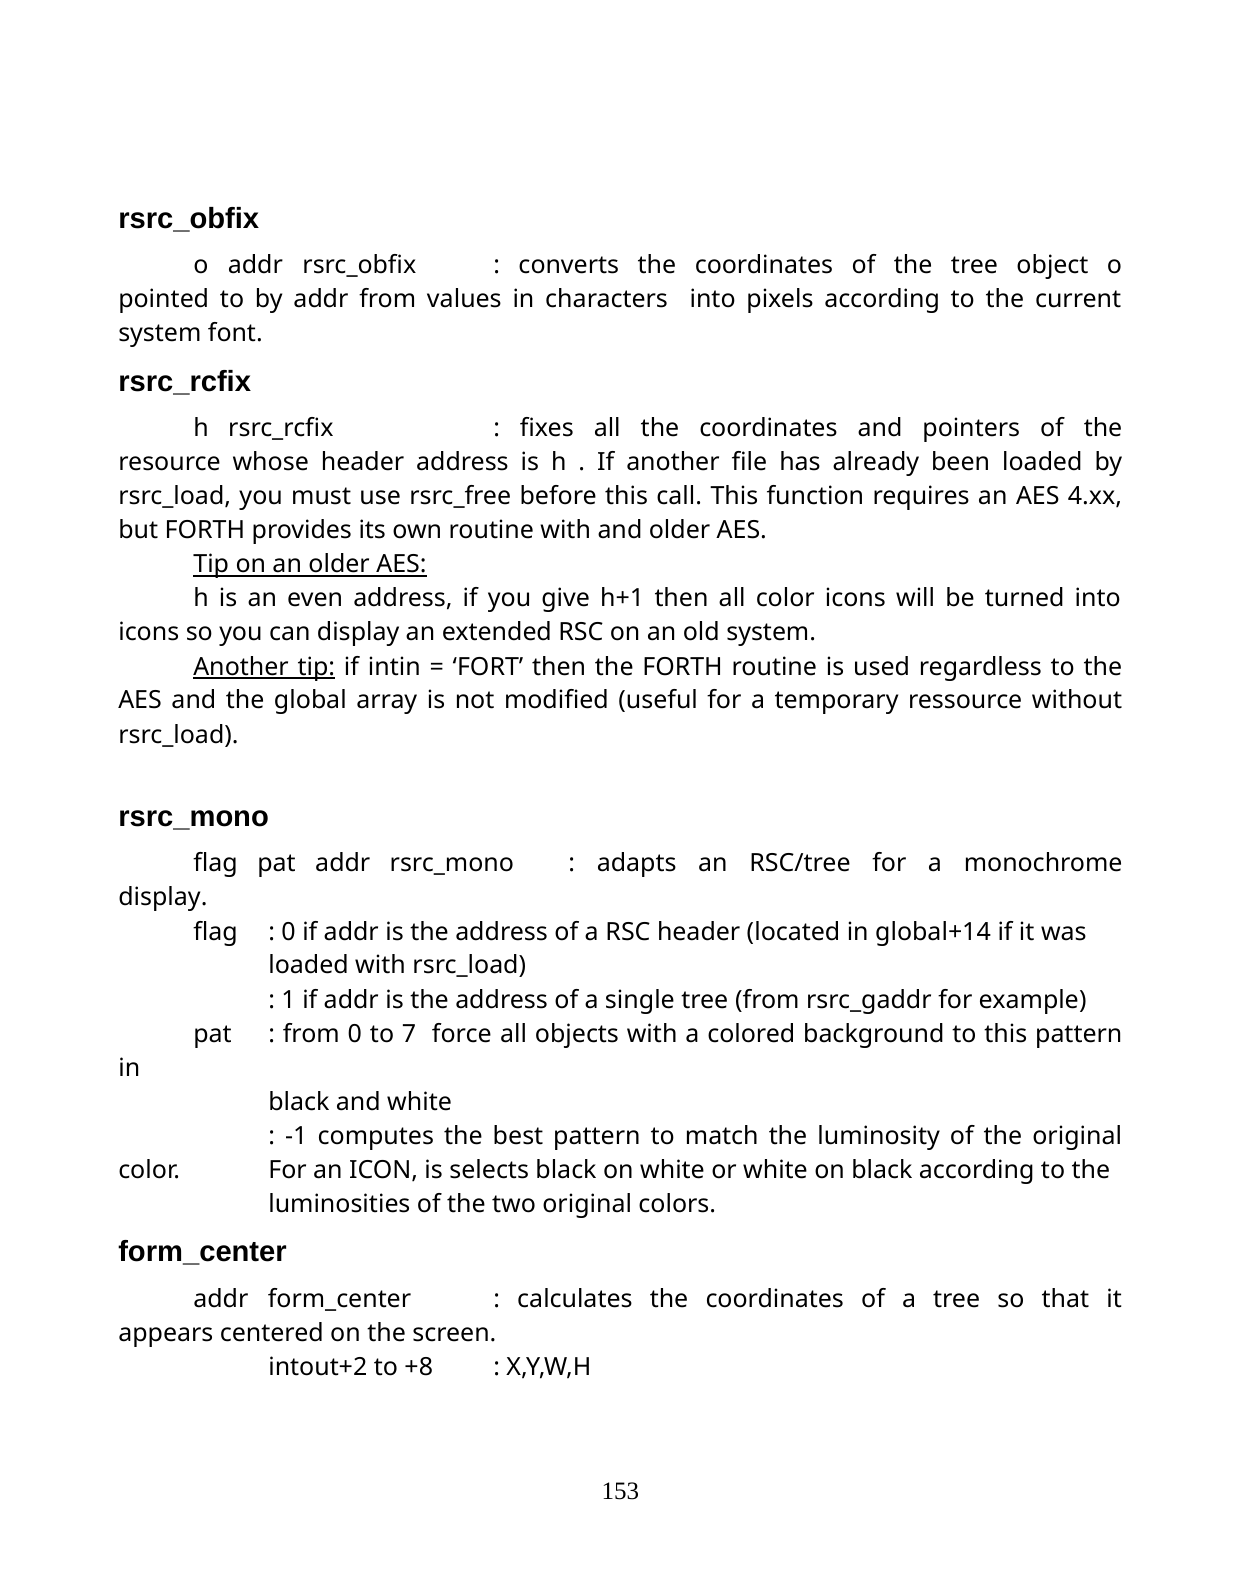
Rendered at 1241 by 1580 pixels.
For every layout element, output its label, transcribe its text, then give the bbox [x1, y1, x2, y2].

text pat : from 0 to 7 force all objects with a colored background to this pattern in [118, 1015, 1123, 1083]
text loaded with rsrc_load) [118, 947, 1123, 981]
text Tip on an older AES: [118, 546, 1123, 580]
subtitle rsrc_rcfix [118, 364, 1122, 397]
text Another tip: if intin = ‘FORT’ then the FORTH routine is used regardless to the AES and the global array is not modified (useful for a temporary ressource without rsrc_load). [118, 648, 1123, 750]
text black and white [118, 1083, 1123, 1117]
text luminosities of the two original colors. [118, 1186, 1123, 1220]
text : -1 computes the best pattern to match the luminosity of the original color. For an ICON, is selects black on white or white on black according to the [118, 1117, 1123, 1186]
text h rsrc_rcfix : fixes all the coordinates and pointers of the resource whose header address is h . If another file has already been loaded by rsrc_load, you must use rsrc_free before this call. This function requires an AES 4.xx, but FORTH provides its own routine with and older AES. [118, 410, 1123, 546]
text intout+2 to +8 : X,Y,W,H [118, 1348, 1123, 1382]
text h is an even address, if you give h+1 then all color icons will be turned into icons so you can display an extended RSC on an old system. [118, 580, 1123, 648]
text : 1 if addr is the address of a single tree (from rsrc_gaddr for example) [118, 981, 1123, 1015]
subtitle rsrc_mono [118, 799, 1122, 832]
text o addr rsrc_obfix : converts the coordinates of the tree object o pointed to by addr from values in characters into pixels according to the current system font. [118, 247, 1123, 349]
text addr form_center : calculates the coordinates of a tree so that it appears centered on the screen. [118, 1280, 1123, 1348]
subtitle form_center [118, 1234, 1122, 1268]
text flag : 0 if addr is the address of a RSC header (located in global+14 if it was [118, 913, 1123, 947]
text flag pat addr rsrc_mono : adapts an RSC/tree for a monochrome display. [118, 845, 1123, 913]
subtitle rsrc_obfix [118, 201, 1122, 234]
